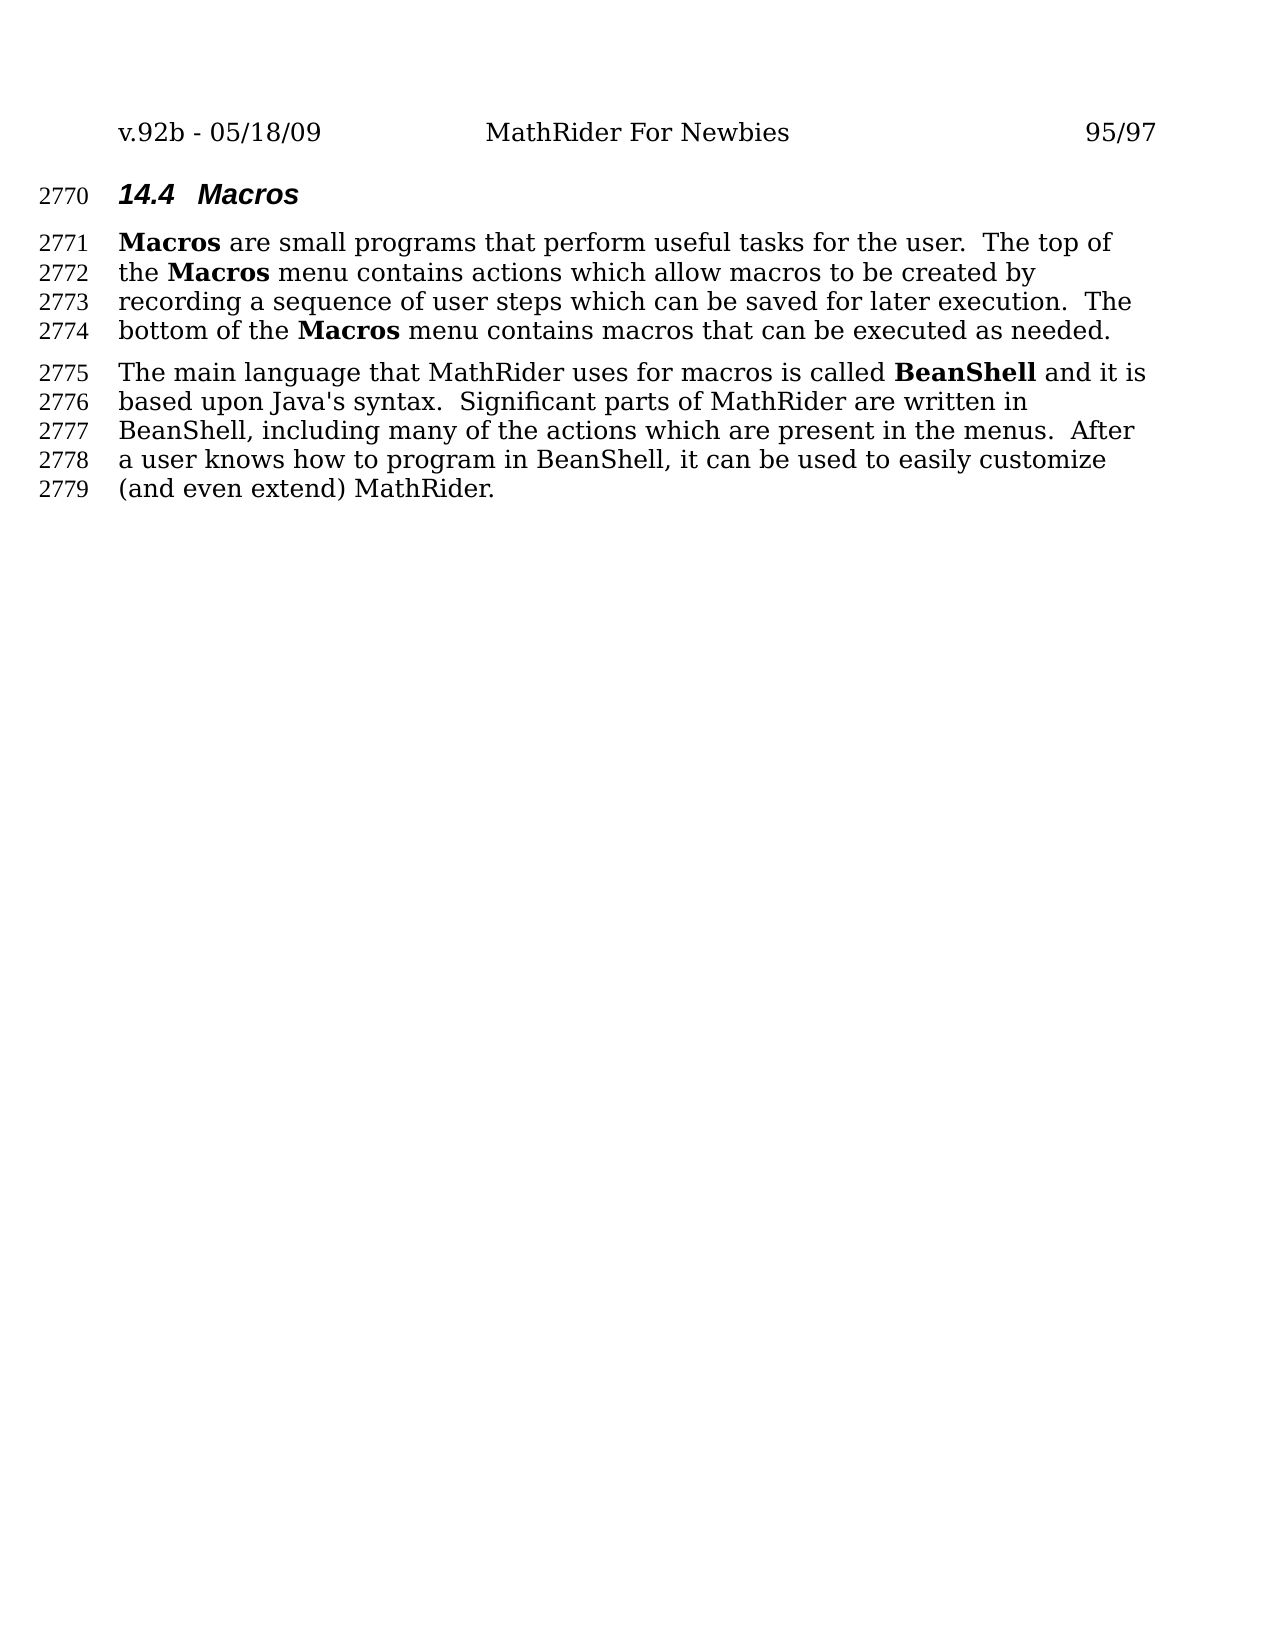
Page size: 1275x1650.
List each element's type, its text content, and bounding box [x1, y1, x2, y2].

subtitle Macros [118, 177, 1157, 210]
text Macros are small programs that perform useful tasks for the user. The top of the Macros menu contains actions which allow macros to be created by recording a sequence of user steps which can be saved for later execution. The bottom of the Macros menu contains macros that can be executed as needed. [118, 228, 1157, 346]
text The main language that MathRider uses for macros is called BeanShell and it is based upon Java's syntax. Significant parts of MathRider are written in BeanShell, including many of the actions which are present in the menus. After a user knows how to program in BeanShell, it can be used to easily customize (and even extend) MathRider. [118, 358, 1157, 504]
